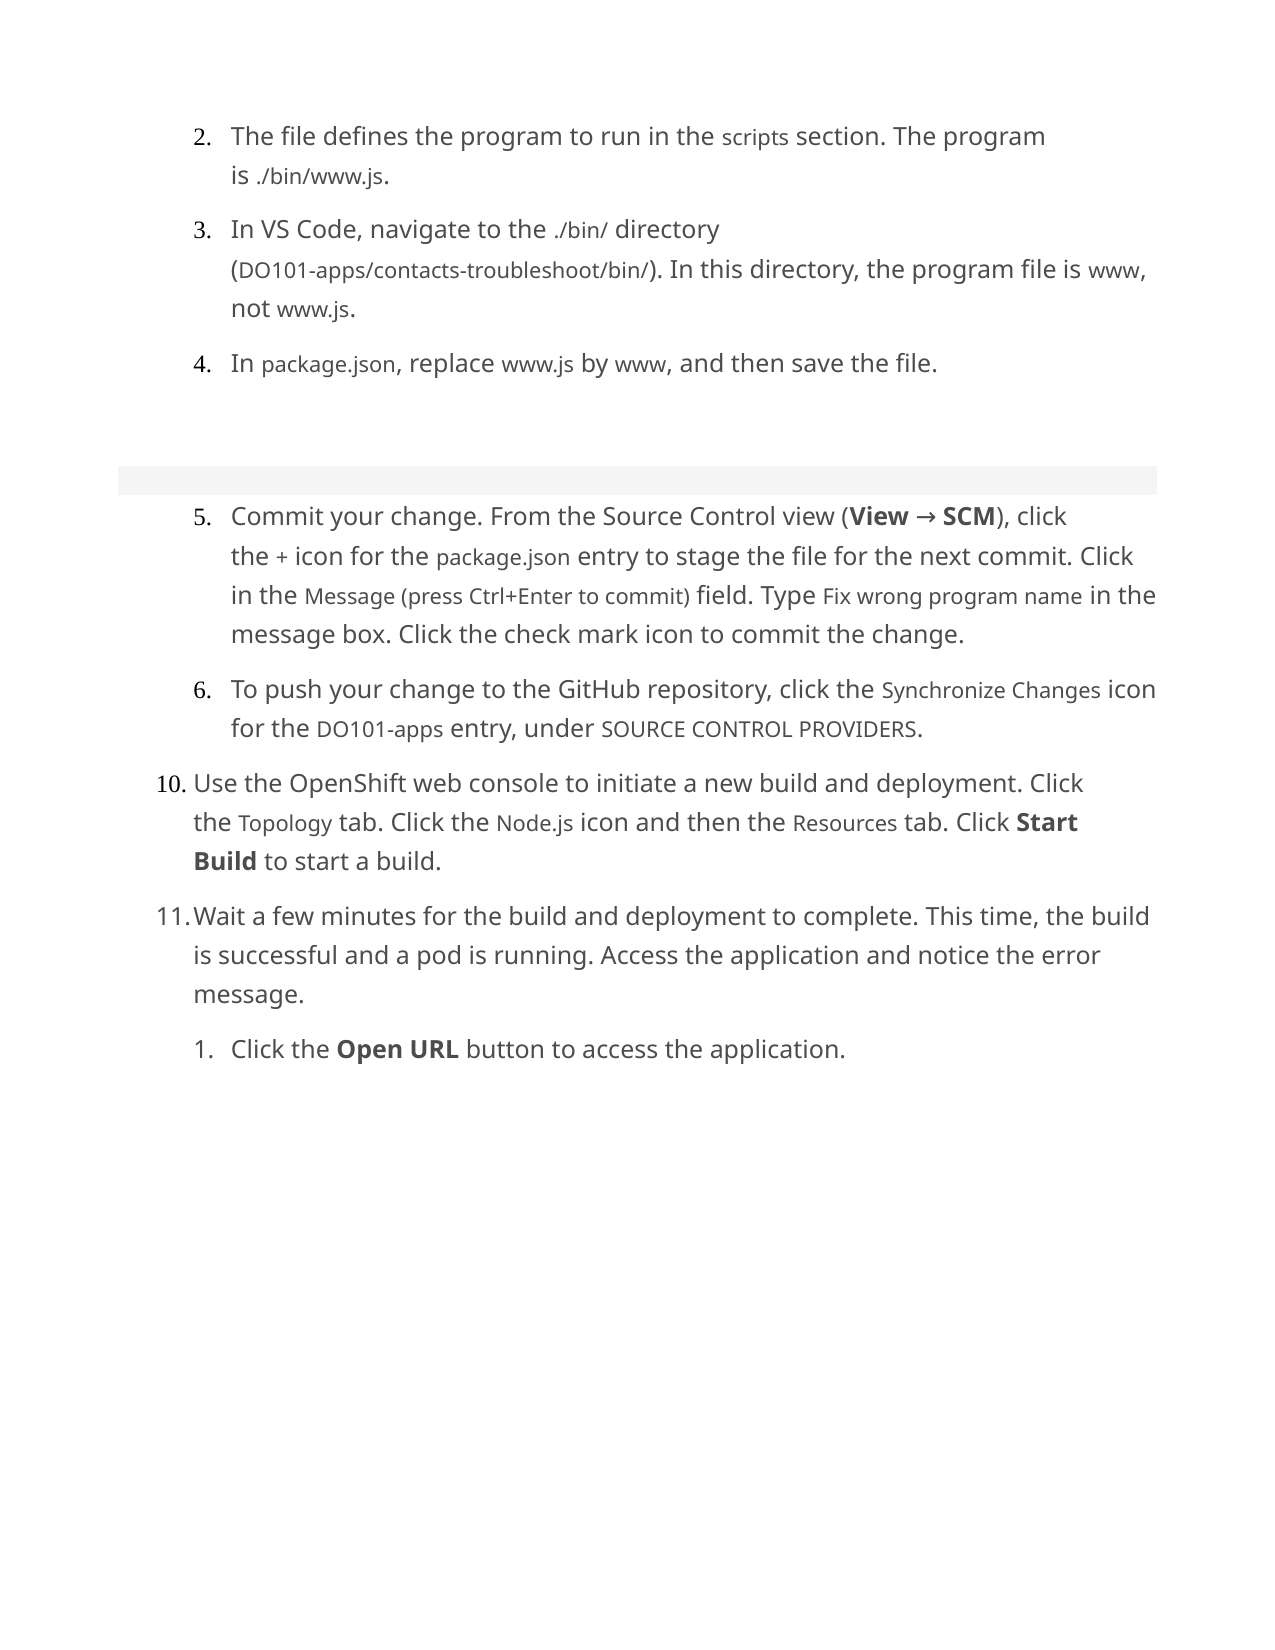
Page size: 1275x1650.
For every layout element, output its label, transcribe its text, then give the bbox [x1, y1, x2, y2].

list Commit your change. From the Source Control view (View → SCM), click the + icon for the package.json entry to stage the file for the next commit. Click in the Message (press Ctrl+Enter to commit) field. Type Fix wrong program name in the message box. Click the check mark icon to commit the change. [193, 499, 1157, 651]
list Use the OpenShift web console to initiate a new build and deployment. Click the Topology tab. Click the Node.js icon and then the Resources tab. Click Start Build to start a build. [156, 765, 1157, 878]
list Wait a few minutes for the build and deployment to complete. This time, the build is successful and a pod is running. Access the application and notice the error message. [156, 898, 1157, 1011]
list In VS Code, navigate to the ./bin/ directory (DO101-apps/contacts-troubleshoot/bin/). In this directory, the program file is www, not www.js. [193, 212, 1157, 324]
list In package.json, replace www.js by www, and then save the file. [193, 345, 1157, 379]
list To push your change to the GitHub repository, click the Synchronize Changes icon for the DO101-apps entry, under SOURCE CONTROL PROVIDERS. [193, 671, 1157, 744]
list The file defines the program to run in the scripts section. The program is ./bin/www.js. [193, 118, 1157, 191]
list Click the Open URL button to access the application. [193, 1032, 1157, 1066]
